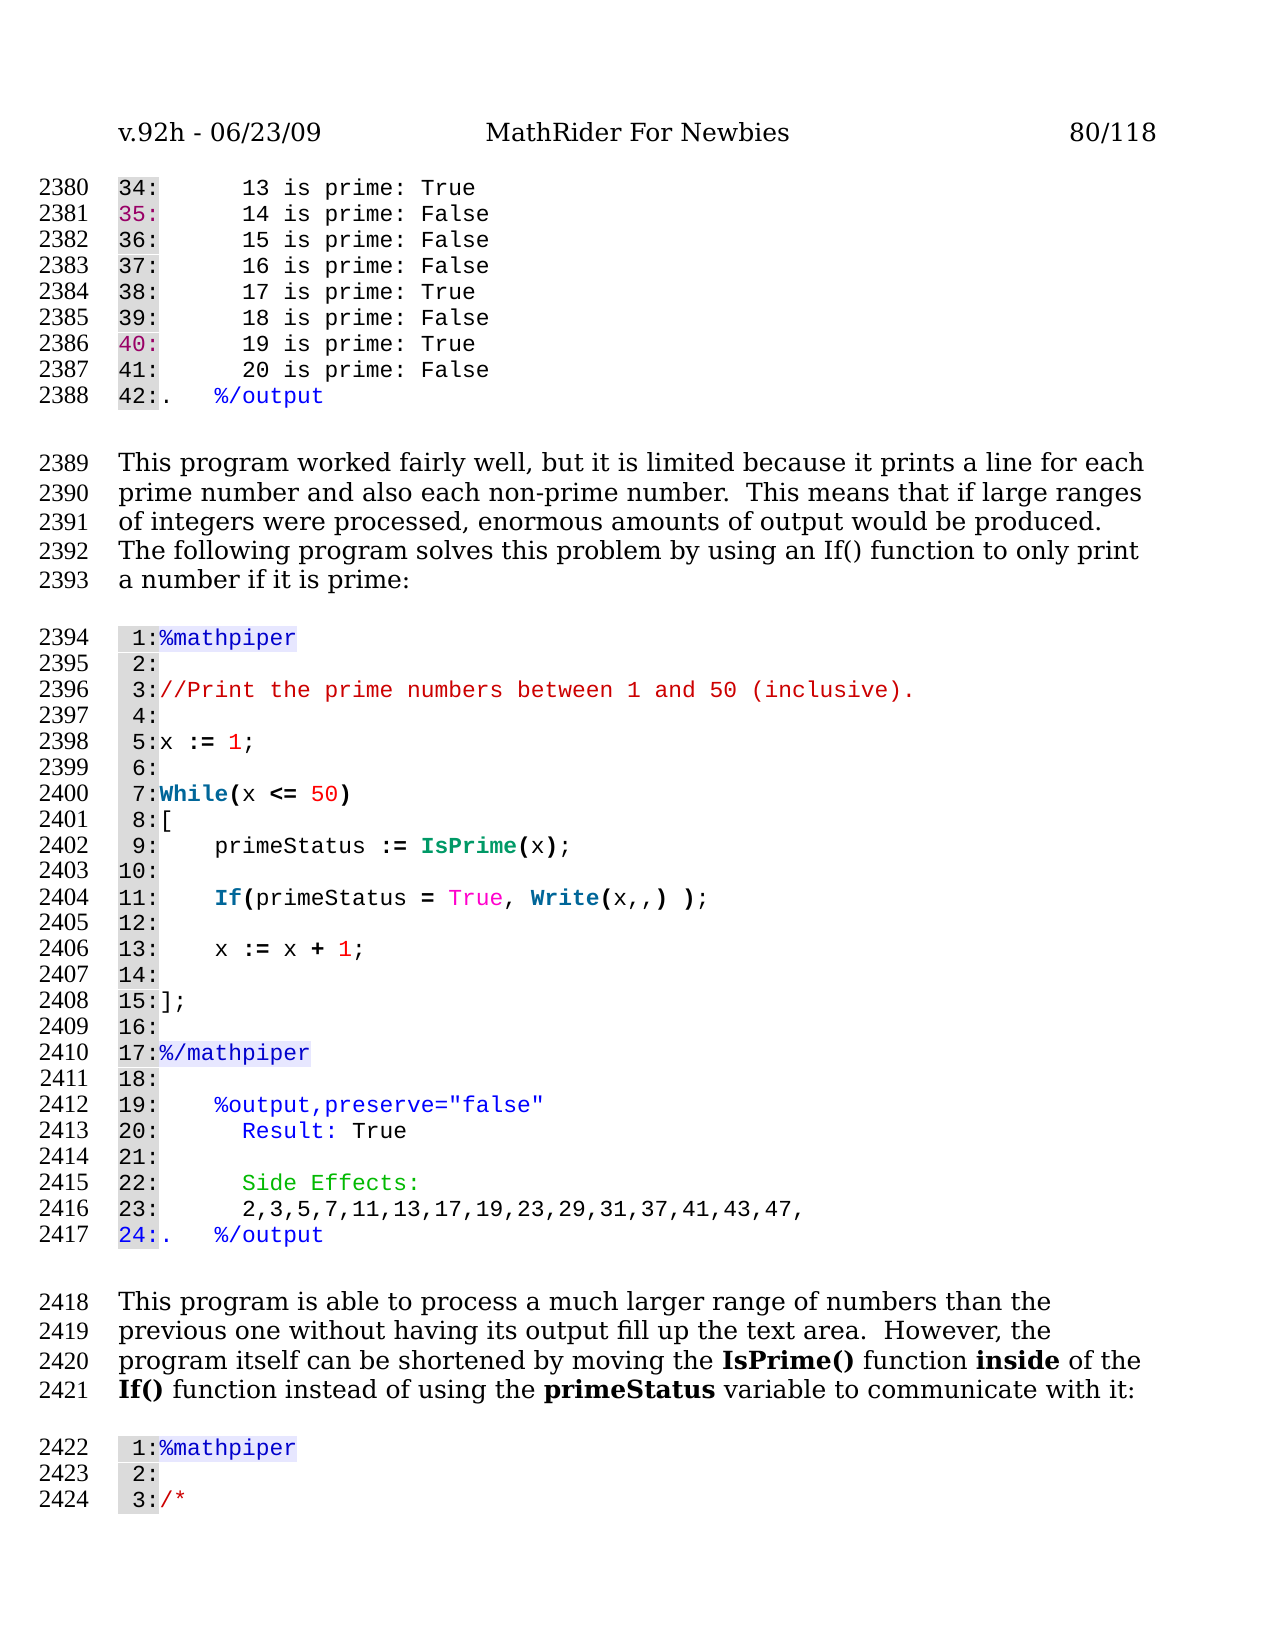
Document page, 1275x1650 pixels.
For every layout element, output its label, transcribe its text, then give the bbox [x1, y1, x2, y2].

text 1:%mathpiper [118, 626, 1157, 652]
text 40: 19 is prime: True [118, 332, 1157, 358]
text 35: 14 is prime: False [118, 203, 1157, 229]
text 6: [118, 756, 1157, 782]
text 15:]; [118, 989, 1157, 1016]
text 37: 16 is prime: False [118, 254, 1157, 281]
text 41: 20 is prime: False [118, 358, 1157, 384]
text 11: If(primeStatus = True, Write(x,,) ); [118, 886, 1157, 912]
text 36: 15 is prime: False [118, 229, 1157, 254]
text 38: 17 is prime: True [118, 281, 1157, 306]
text 22: Side Effects: [118, 1171, 1157, 1197]
text 17:%/mathpiper [118, 1041, 1157, 1067]
text 2: [118, 652, 1157, 678]
text 16: [118, 1016, 1157, 1041]
text 12: [118, 912, 1157, 938]
text 3:/* [118, 1488, 1157, 1514]
text 2: [118, 1462, 1157, 1488]
text 5:x := 1; [118, 730, 1157, 756]
text 3://Print the prime numbers between 1 and 50 (inclusive). [118, 678, 1157, 704]
text 34: 13 is prime: True [118, 177, 1157, 203]
text 19: %output,preserve="false" [118, 1093, 1157, 1119]
text 23: 2,3,5,7,11,13,17,19,23,29,31,37,41,43,47, [118, 1197, 1157, 1223]
text 18: [118, 1067, 1157, 1093]
text 1:%mathpiper [118, 1436, 1157, 1462]
text This program is able to process a much larger range of numbers than the previous one without having its output fill up the text area. However, the program itself can be shortened by moving the IsPrime() function inside of the If() function instead of using the primeStatus variable to communicate with it: [118, 1287, 1157, 1404]
text 42:. %/output [118, 384, 1157, 410]
text This program worked fairly well, but it is limited because it prints a line for each prime number and also each non-prime number. This means that if large ranges of integers were processed, enormous amounts of output would be produced. The following program solves this problem by using an If() function to only print a number if it is prime: [118, 449, 1157, 594]
text 4: [118, 704, 1157, 730]
text 10: [118, 860, 1157, 886]
text 13: x := x + 1; [118, 938, 1157, 964]
text 24:. %/output [118, 1223, 1157, 1249]
text 39: 18 is prime: False [118, 306, 1157, 332]
text 21: [118, 1145, 1157, 1171]
text 14: [118, 964, 1157, 989]
text 9: primeStatus := IsPrime(x); [118, 834, 1157, 860]
text 20: Result: True [118, 1119, 1157, 1145]
text 8:[ [118, 808, 1157, 834]
text 7:While(x <= 50) [118, 782, 1157, 808]
